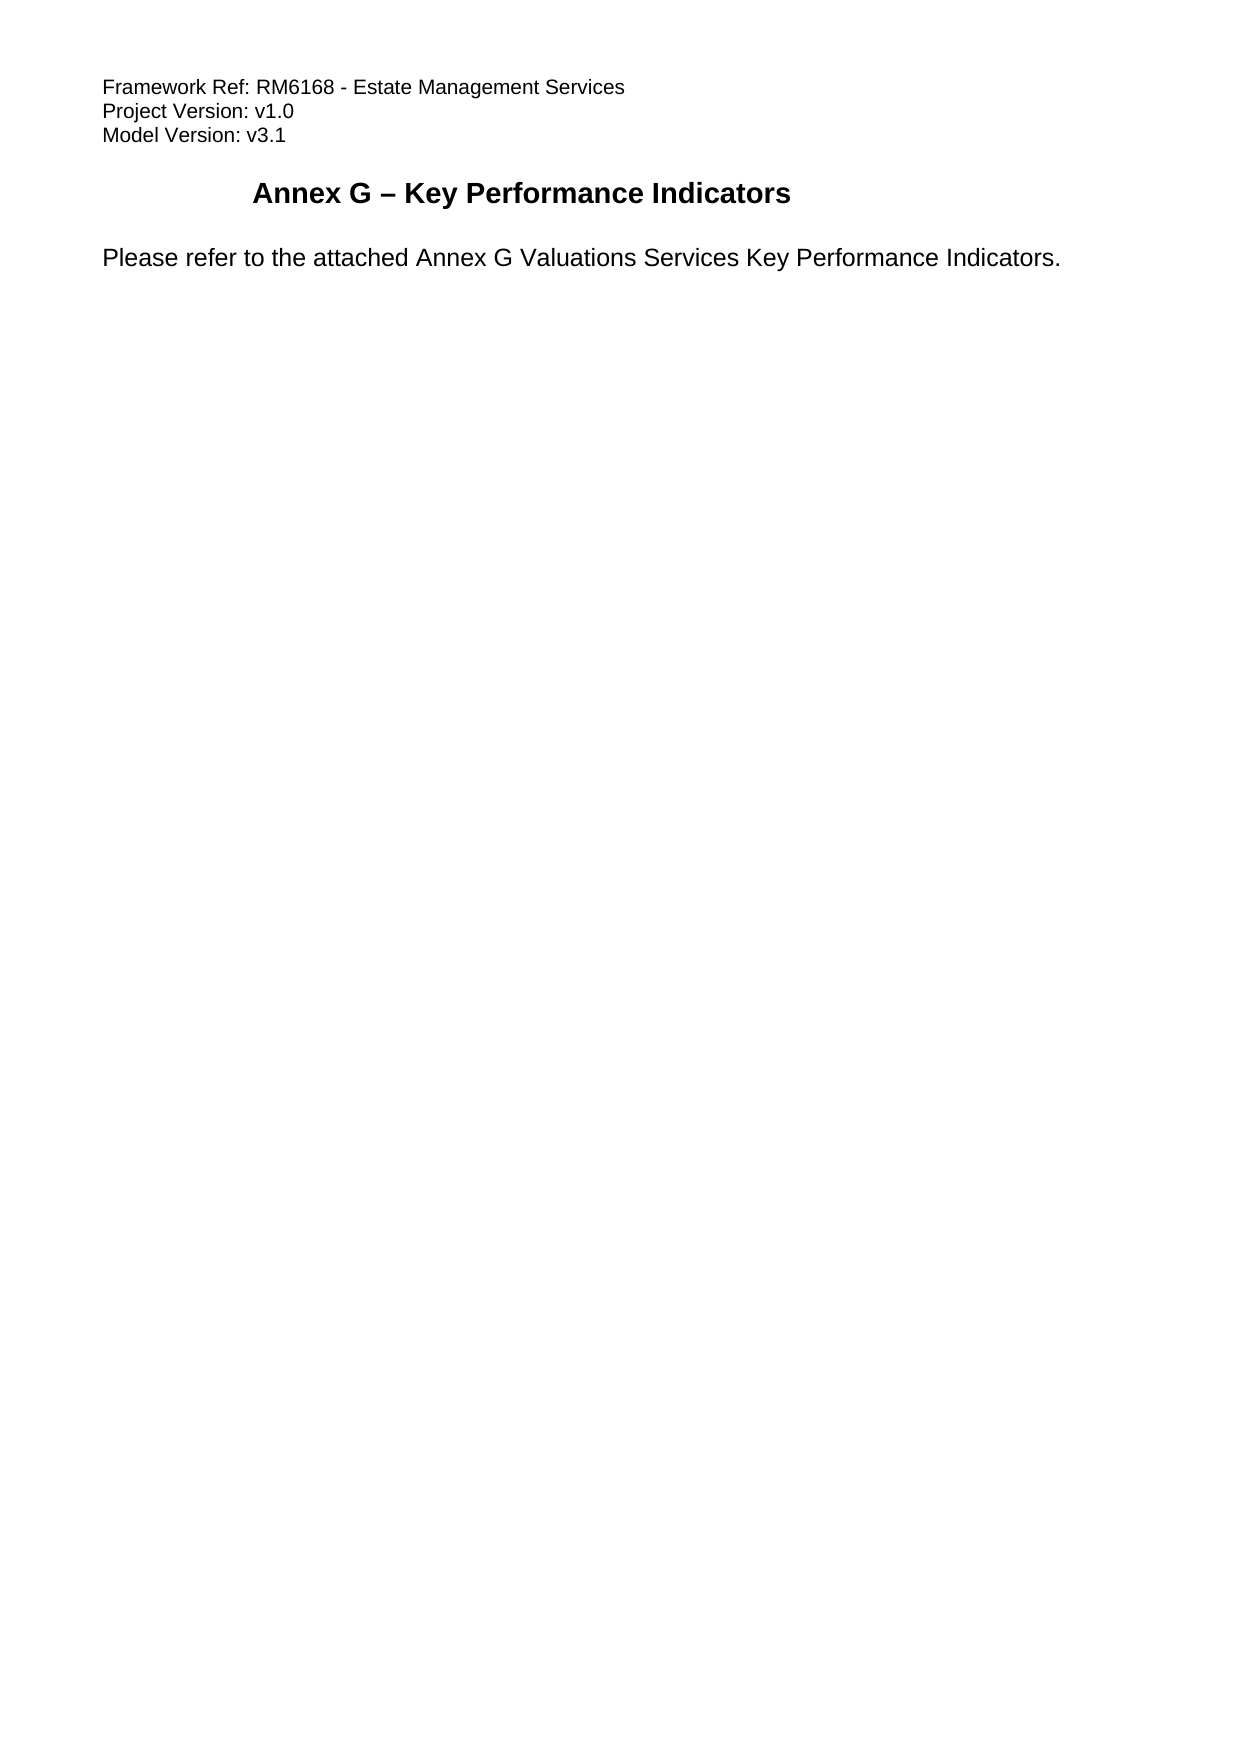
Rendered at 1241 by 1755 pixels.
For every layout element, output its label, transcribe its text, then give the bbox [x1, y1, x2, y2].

text Please refer to the attached Annex G Valuations Services Key Performance Indicators. [102, 243, 1128, 271]
text Annex G – Key Performance Indicators [252, 176, 1128, 209]
